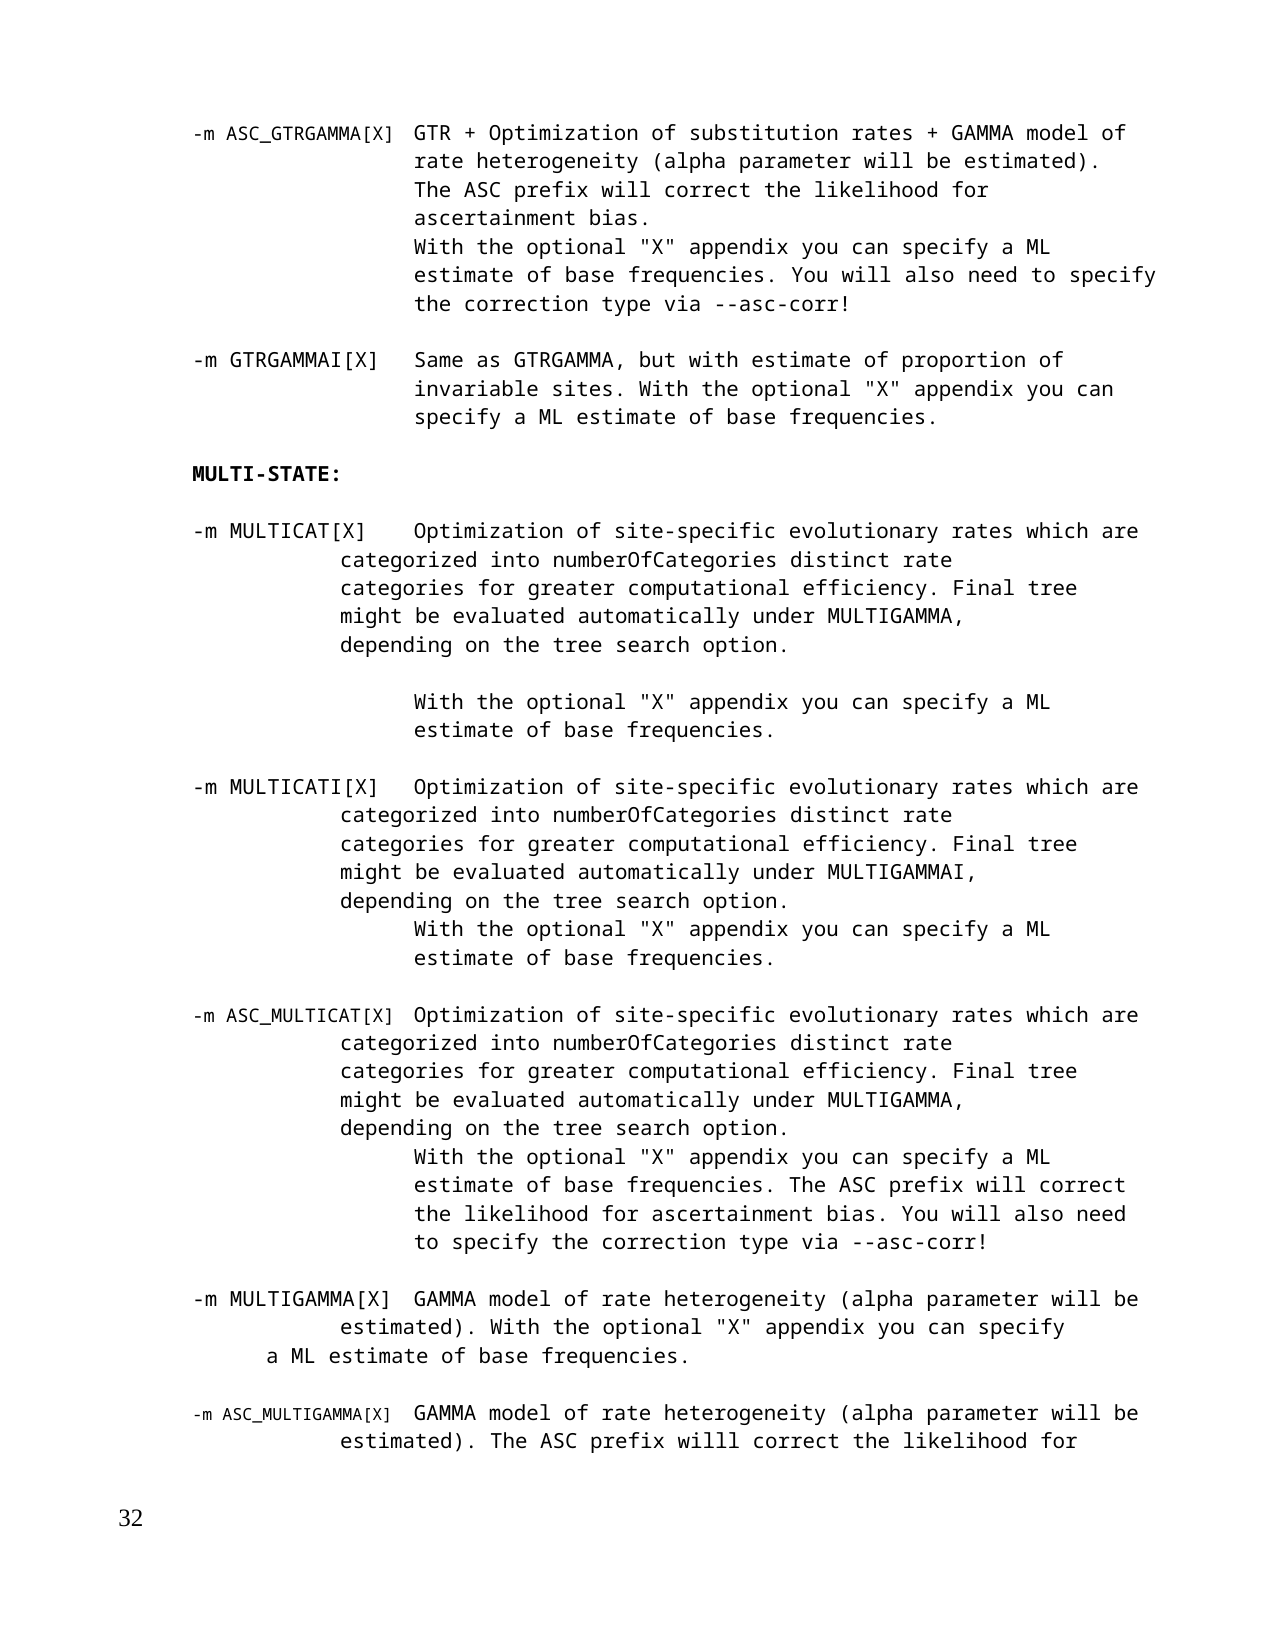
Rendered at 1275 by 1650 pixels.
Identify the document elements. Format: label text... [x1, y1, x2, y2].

text With the optional "X" appendix you can specify a ML estimate of base frequencies. You will also need to specify the correction type via --asc-corr! [118, 232, 1157, 317]
text With the optional "X" appendix you can specify a ML estimate of base frequencies. [118, 914, 1157, 971]
text -m MULTICATI[X] Optimization of site-specific evolutionary rates which are categorized into numberOfCategories distinct rate categories for greater computational efficiency. Final tree might be evaluated automatically under MULTIGAMMAI, depending on the tree search option. [118, 772, 1157, 914]
text -m GTRGAMMAI[X] Same as GTRGAMMA, but with estimate of proportion of invariable sites. With the optional "X" appendix you can specify a ML estimate of base frequencies. [118, 346, 1157, 431]
text MULTI-STATE: [118, 459, 1157, 488]
text -m ASC_GTRGAMMA[X] GTR + Optimization of substitution rates + GAMMA model of rate heterogeneity (alpha parameter will be estimated). [118, 118, 1157, 175]
text -m MULTICAT[X] Optimization of site-specific evolutionary rates which are categorized into numberOfCategories distinct rate categories for greater computational efficiency. Final tree might be evaluated automatically under MULTIGAMMA, depending on the tree search option. [118, 516, 1157, 658]
text -m MULTIGAMMA[X] GAMMA model of rate heterogeneity (alpha parameter will be estimated). With the optional "X" appendix you can specify a ML estimate of base frequencies. [118, 1284, 1157, 1369]
text -m ASC_MULTIGAMMA[X] GAMMA model of rate heterogeneity (alpha parameter will be estimated). The ASC prefix willl correct the likelihood for [118, 1398, 1157, 1455]
text -m ASC_MULTICAT[X] Optimization of site-specific evolutionary rates which are categorized into numberOfCategories distinct rate categories for greater computational efficiency. Final tree might be evaluated automatically under MULTIGAMMA, depending on the tree search option. [118, 1000, 1157, 1142]
text With the optional "X" appendix you can specify a ML estimate of base frequencies. [118, 687, 1157, 744]
text The ASC prefix will correct the likelihood for ascertainment bias. [118, 175, 1157, 232]
text With the optional "X" appendix you can specify a ML estimate of base frequencies. The ASC prefix will correct the likelihood for ascertainment bias. You will also need to specify the correction type via --asc-corr! [118, 1142, 1157, 1256]
